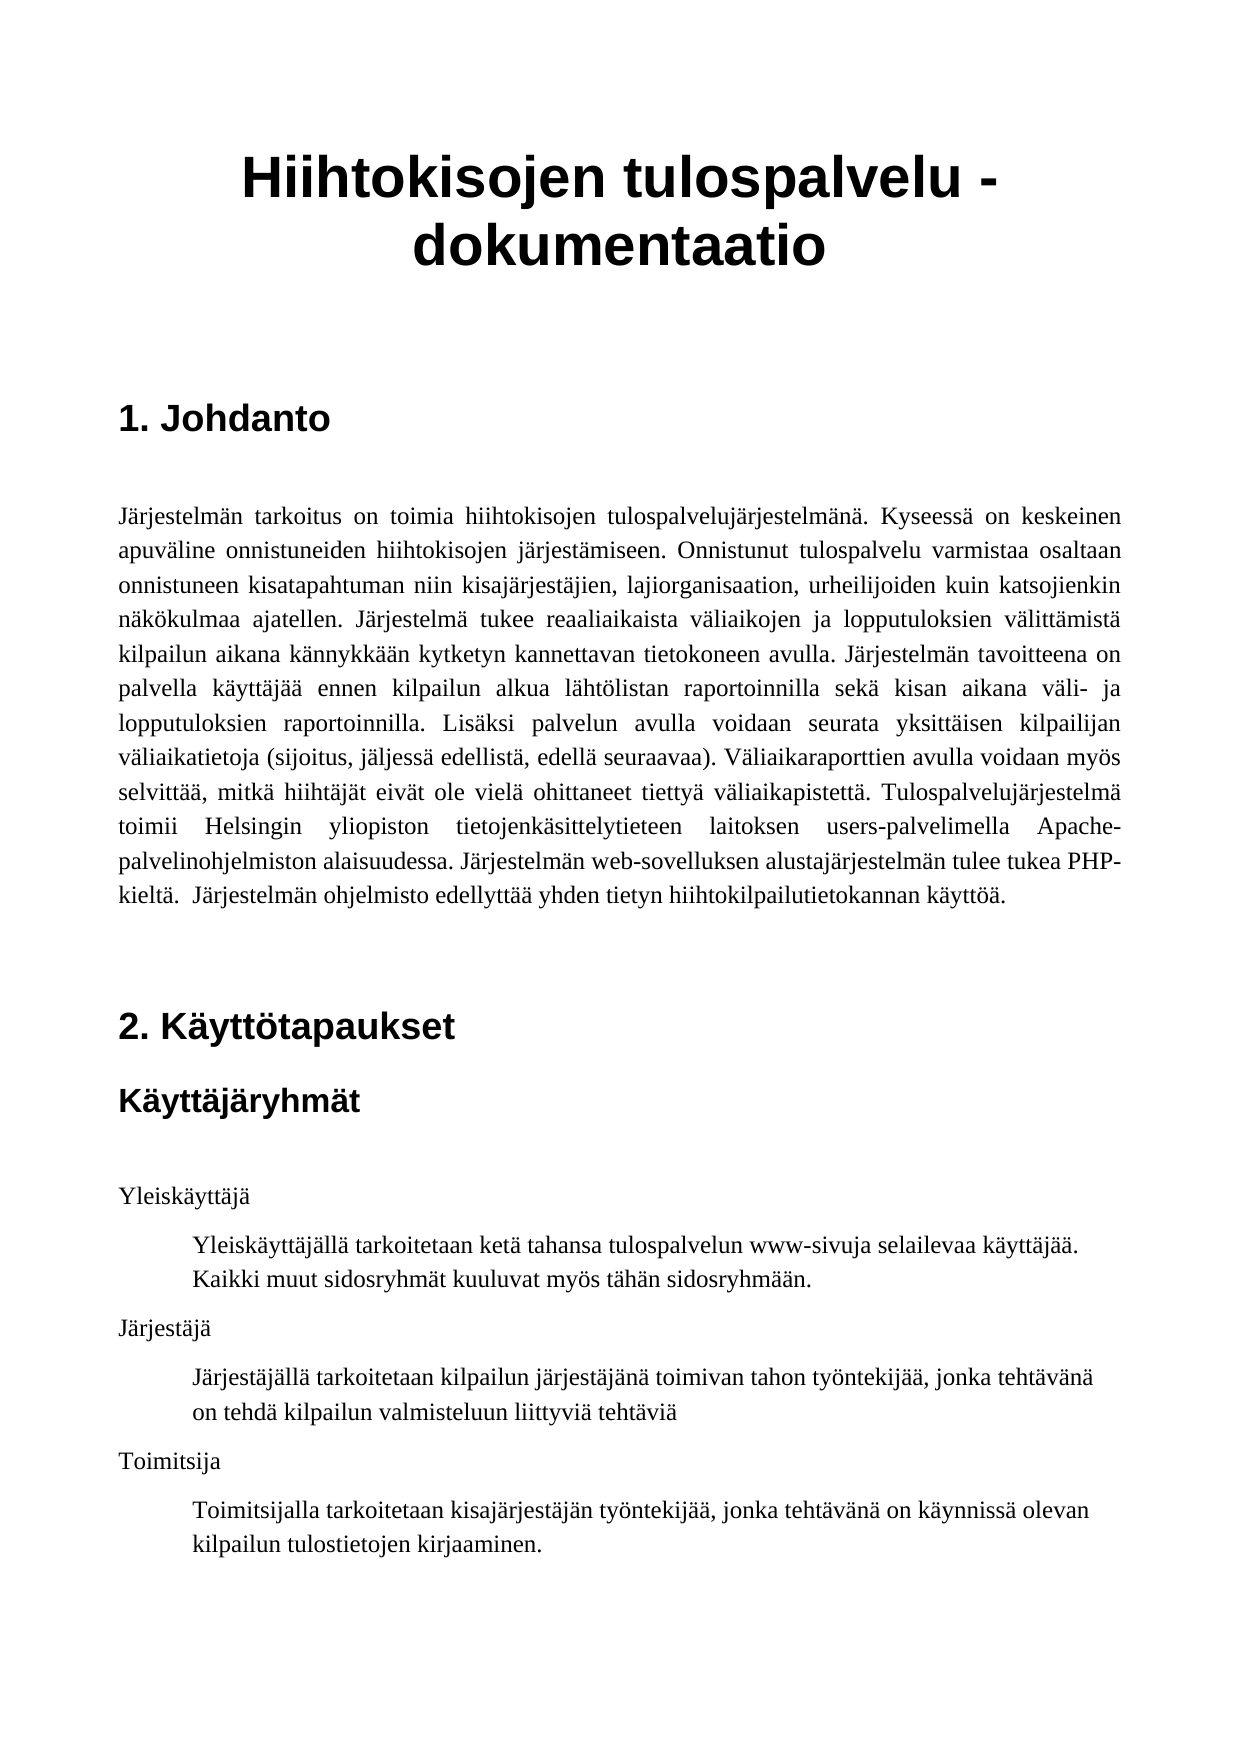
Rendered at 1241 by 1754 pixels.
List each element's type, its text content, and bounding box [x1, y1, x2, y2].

title Hiihtokisojen tulospalvelu - dokumentaatio [118, 143, 1122, 277]
subtitle Käyttäjäryhmät [118, 1081, 1122, 1119]
text Yleiskäyttäjällä tarkoitetaan ketä tahansa tulospalvelun www-sivuja selailevaa käyttäjää. Kaikki muut sidosryhmät kuuluvat myös tähän sidosryhmään. [118, 1230, 1122, 1293]
subtitle 2. Käyttötapaukset [118, 1003, 1122, 1047]
text Järjestäjällä tarkoitetaan kilpailun järjestäjänä toimivan tahon työntekijää, jonka tehtävänä on tehdä kilpailun valmisteluun liittyviä tehtäviä [118, 1362, 1122, 1426]
text Järjestäjä [118, 1313, 1122, 1342]
text Toimitsijalla tarkoitetaan kisajärjestäjän työntekijää, jonka tehtävänä on käynnissä olevan kilpailun tulostietojen kirjaaminen. [118, 1495, 1122, 1558]
text Toimitsija [118, 1446, 1122, 1475]
text Järjestelmän tarkoitus on toimia hiihtokisojen tulospalvelujärjestelmänä. Kyseessä on keskeinen apuväline onnistuneiden hiihtokisojen järjestämiseen. Onnistunut tulospalvelu varmistaa osaltaan onnistuneen kisatapahtuman niin kisajärjestäjien, lajiorganisaation, urheilijoiden kuin katsojienkin näkökulmaa ajatellen. Järjestelmä tukee reaaliaikaista väliaikojen ja lopputuloksien välittämistä kilpailun aikana kännykkään kytketyn kannettavan tietokoneen avulla. Järjestelmän tavoitteena on palvella käyttäjää ennen kilpailun alkua lähtölistan raportoinnilla sekä kisan aikana väli- ja lopputuloksien raportoinnilla. Lisäksi palvelun avulla voidaan seurata yksittäisen kilpailijan väliaikatietoja (sijoitus, jäljessä edellistä, edellä seuraavaa). Väliaikaraporttien avulla voidaan myös selvittää, mitkä hiihtäjät eivät ole vielä ohittaneet tiettyä väliaikapistettä. Tulospalvelujärjestelmä toimii Helsingin yliopiston tietojenkäsittelytieteen laitoksen users-palvelimella Apache-palvelinohjelmiston alaisuudessa. Järjestelmän web-sovelluksen alustajärjestelmän tulee tukea PHP-kieltä. Järjestelmän ohjelmisto edellyttää yhden tietyn hiihtokilpailutietokannan käyttöä. [118, 501, 1122, 909]
subtitle 1. Johdanto [118, 396, 1122, 439]
text Yleiskäyttäjä [118, 1181, 1122, 1209]
